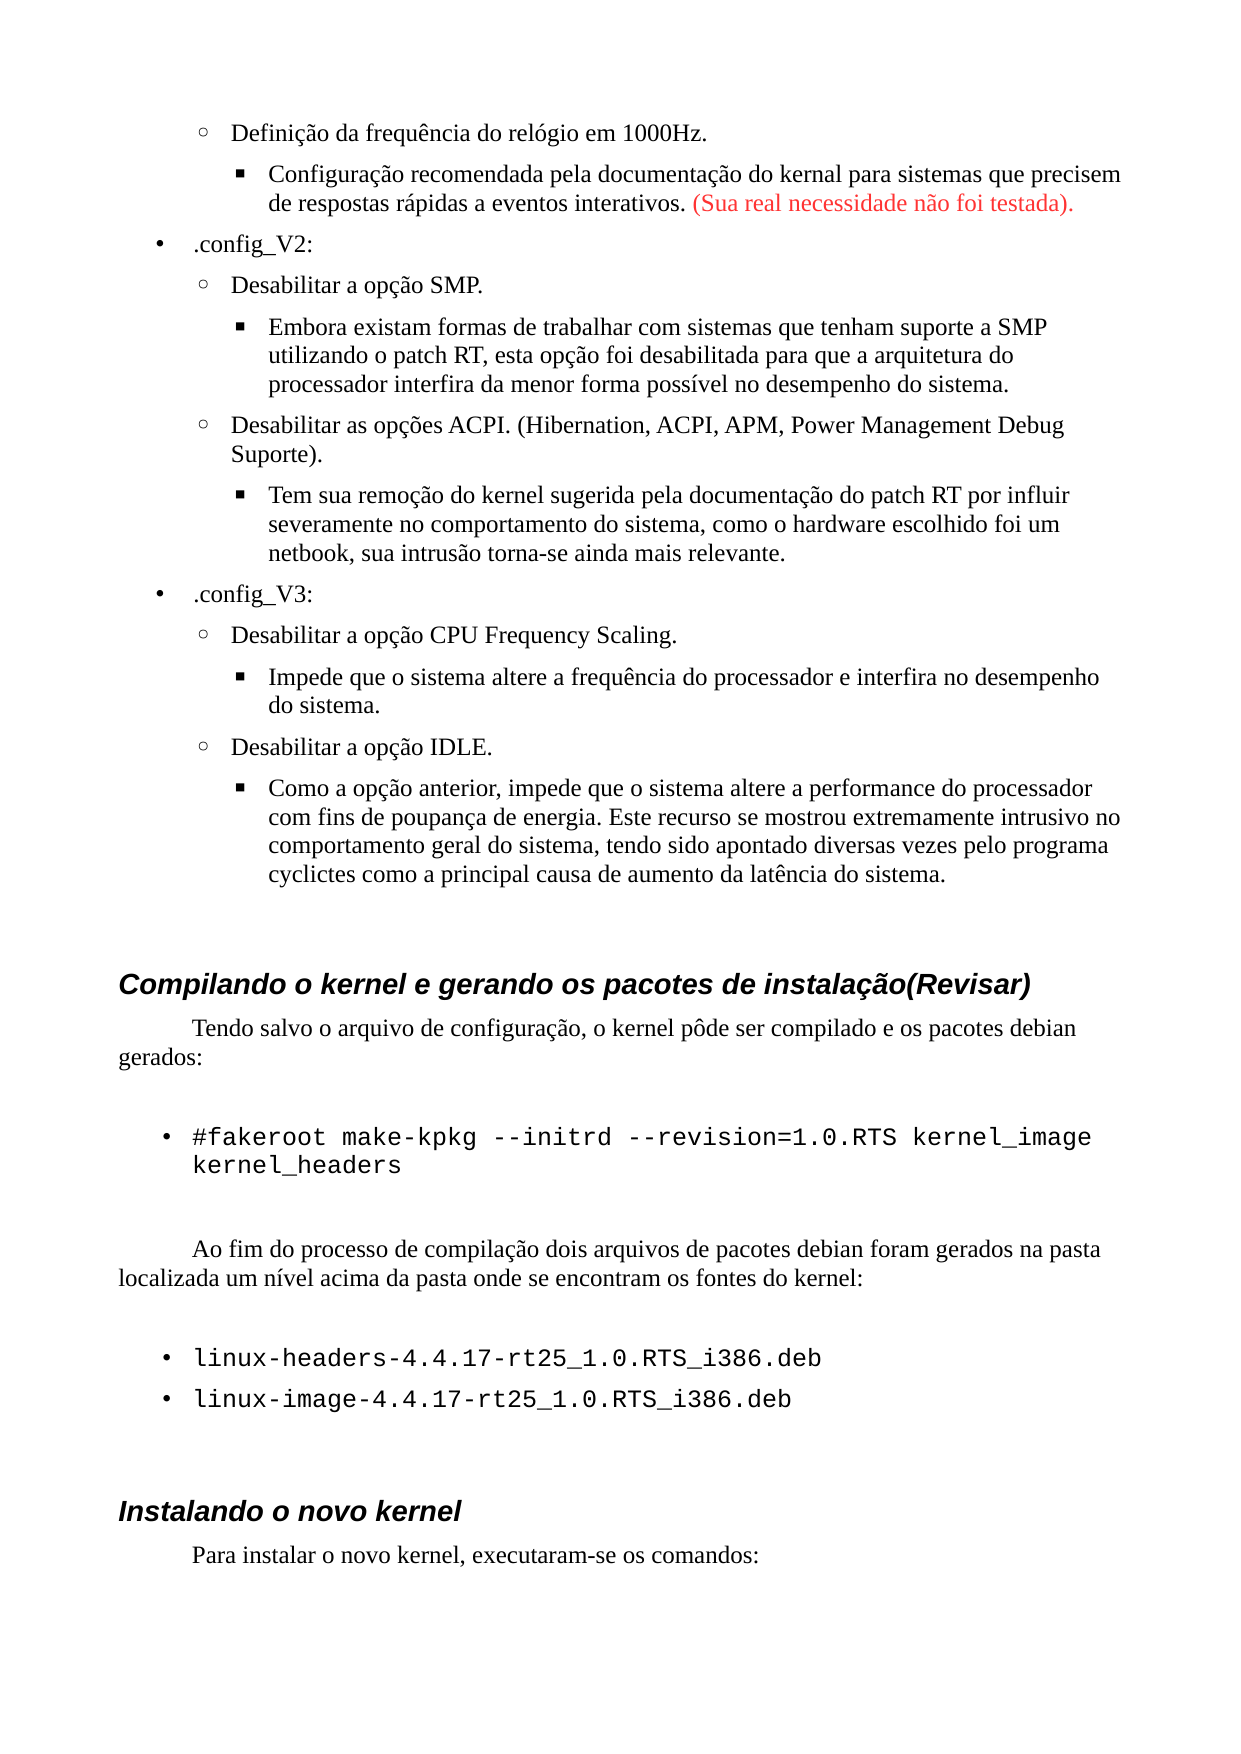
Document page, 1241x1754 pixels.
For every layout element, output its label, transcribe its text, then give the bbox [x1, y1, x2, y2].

text Ao fim do processo de compilação dois arquivos de pacotes debian foram gerados na pasta localizada um nível acima da pasta onde se encontram os fontes do kernel: [118, 1234, 1122, 1292]
list Desabilitar a opção CPU Frequency Scaling. [193, 621, 1122, 649]
list Impede que o sistema altere a frequência do processador e interfira no desempenho do sistema. [231, 662, 1122, 719]
list .config_V3: [156, 579, 1122, 608]
list #fakeroot make-kpkg --initrd --revision=1.0.RTS kernel_image kernel_headers [162, 1124, 1122, 1181]
list linux-headers-4.4.17-rt25_1.0.RTS_i386.deb [162, 1346, 1122, 1374]
list Embora existam formas de trabalhar com sistemas que tenham suporte a SMP utilizando o patch RT, esta opção foi desabilitada para que a arquitetura do processador interfira da menor forma possível no desempenho do sistema. [231, 312, 1122, 398]
list Desabilitar a opção IDLE. [193, 732, 1122, 761]
list Configuração recomendada pela documentação do kernal para sistemas que precisem de respostas rápidas a eventos interativos. (Sua real necessidade não foi testada). [231, 159, 1122, 217]
subtitle Instalando o novo kernel [118, 1494, 1122, 1527]
subtitle Compilando o kernel e gerando os pacotes de instalação(Revisar) [118, 967, 1122, 1000]
list Como a opção anterior, impede que o sistema altere a performance do processador com fins de poupança de energia. Este recurso se mostrou extremamente intrusivo no comportamento geral do sistema, tendo sido apontado diversas vezes pelo programa cyclictes como a principal causa de aumento da latência do sistema. [231, 773, 1122, 888]
list linux-image-4.4.17-rt25_1.0.RTS_i386.deb [162, 1387, 1122, 1415]
text Tendo salvo o arquivo de configuração, o kernel pôde ser compilado e os pacotes debian gerados: [118, 1013, 1122, 1070]
list .config_V2: [156, 229, 1122, 258]
list Desabilitar as opções ACPI. (Hibernation, ACPI, APM, Power Management Debug Suporte). [193, 411, 1122, 468]
list Tem sua remoção do kernel sugerida pela documentação do patch RT por influir severamente no comportamento do sistema, como o hardware escolhido foi um netbook, sua intrusão torna-se ainda mais relevante. [231, 481, 1122, 567]
list Definição da frequência do relógio em 1000Hz. [193, 118, 1122, 147]
list Desabilitar a opção SMP. [193, 271, 1122, 299]
text Para instalar o novo kernel, executaram-se os comandos: [118, 1540, 1122, 1568]
